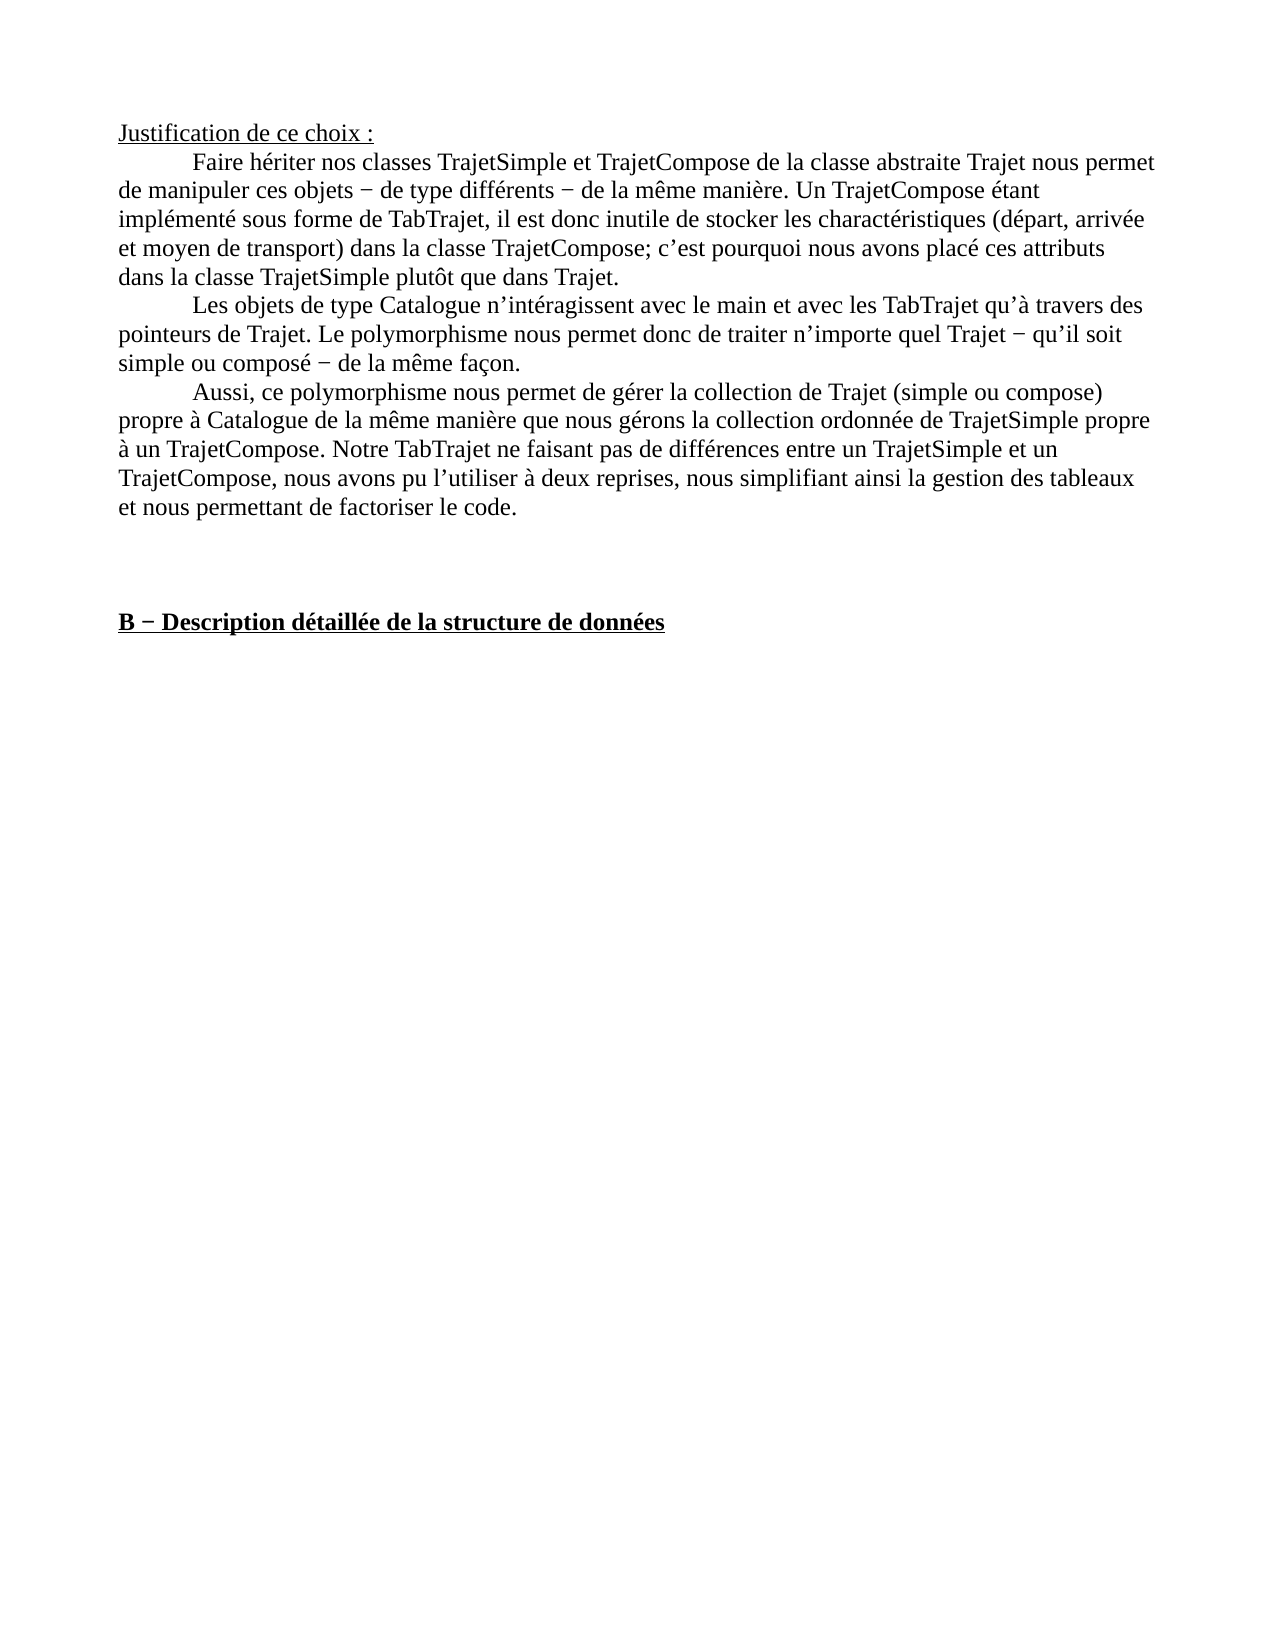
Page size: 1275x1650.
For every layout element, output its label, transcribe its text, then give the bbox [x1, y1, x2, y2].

text Faire hériter nos classes TrajetSimple et TrajetCompose de la classe abstraite Trajet nous permet de manipuler ces objets − de type différents − de la même manière. Un TrajetCompose étant implémenté sous forme de TabTrajet, il est donc inutile de stocker les charactéristiques (départ, arrivée et moyen de transport) dans la classe TrajetCompose; c’est pourquoi nous avons placé ces attributs dans la classe TrajetSimple plutôt que dans Trajet. [118, 147, 1157, 291]
text Les objets de type Catalogue n’intéragissent avec le main et avec les TabTrajet qu’à travers des pointeurs de Trajet. Le polymorphisme nous permet donc de traiter n’importe quel Trajet − qu’il soit simple ou composé − de la même façon. [118, 291, 1157, 377]
text B − Description détaillée de la structure de données [118, 607, 1157, 636]
text Aussi, ce polymorphisme nous permet de gérer la collection de Trajet (simple ou compose) propre à Catalogue de la même manière que nous gérons la collection ordonnée de TrajetSimple propre à un TrajetCompose. Notre TabTrajet ne faisant pas de différences entre un TrajetSimple et un TrajetCompose, nous avons pu l’utiliser à deux reprises, nous simplifiant ainsi la gestion des tableaux et nous permettant de factoriser le code. [118, 377, 1157, 521]
text Justification de ce choix : [118, 118, 1157, 147]
